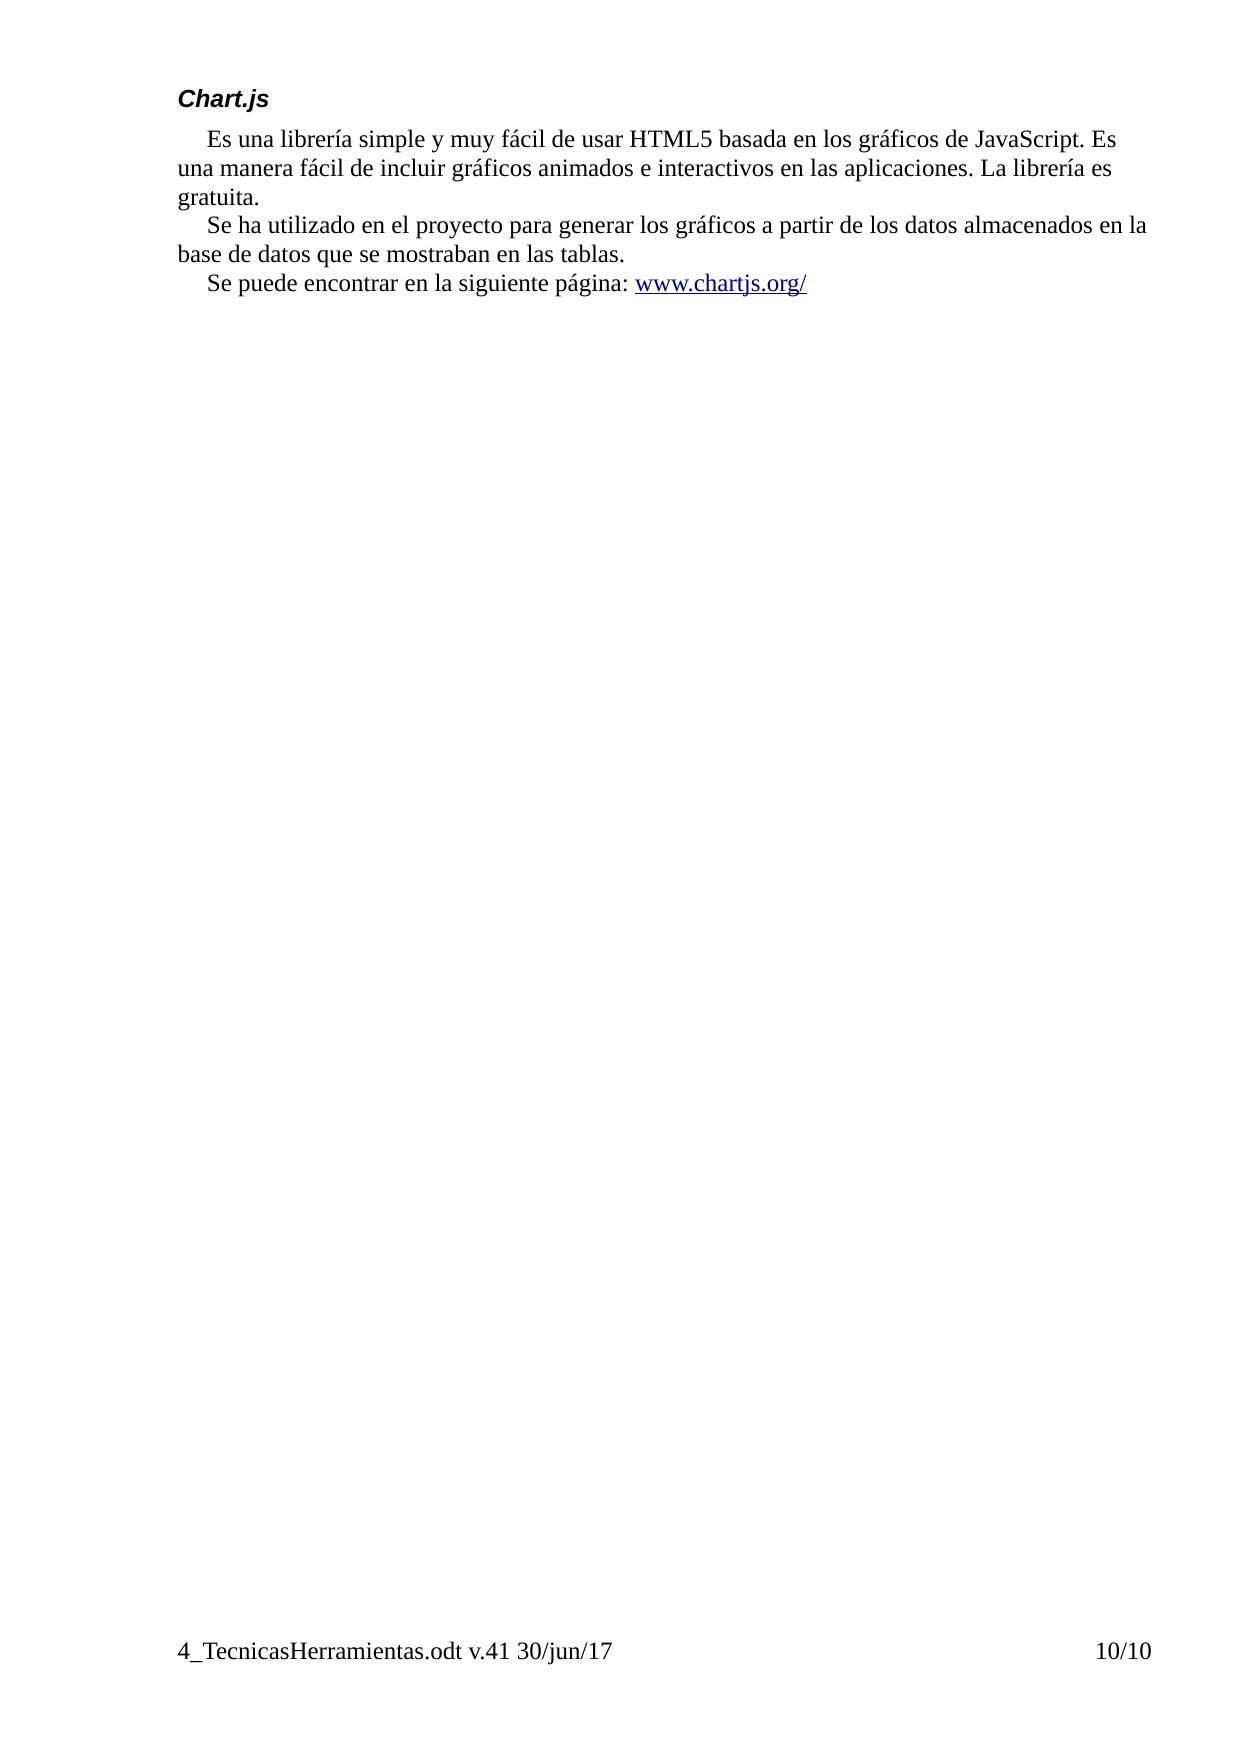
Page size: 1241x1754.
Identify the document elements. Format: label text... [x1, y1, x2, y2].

text Se puede encontrar en la siguiente página: www.chartjs.org/ [177, 268, 1152, 297]
subtitle Chart.js [177, 84, 1152, 112]
text Se ha utilizado en el proyecto para generar los gráficos a partir de los datos almacenados en la base de datos que se mostraban en las tablas. [177, 210, 1152, 268]
text Es una librería simple y muy fácil de usar HTML5 basada en los gráficos de JavaScript. Es una manera fácil de incluir gráficos animados e interactivos en las aplicaciones. La librería es gratuita. [177, 124, 1152, 210]
